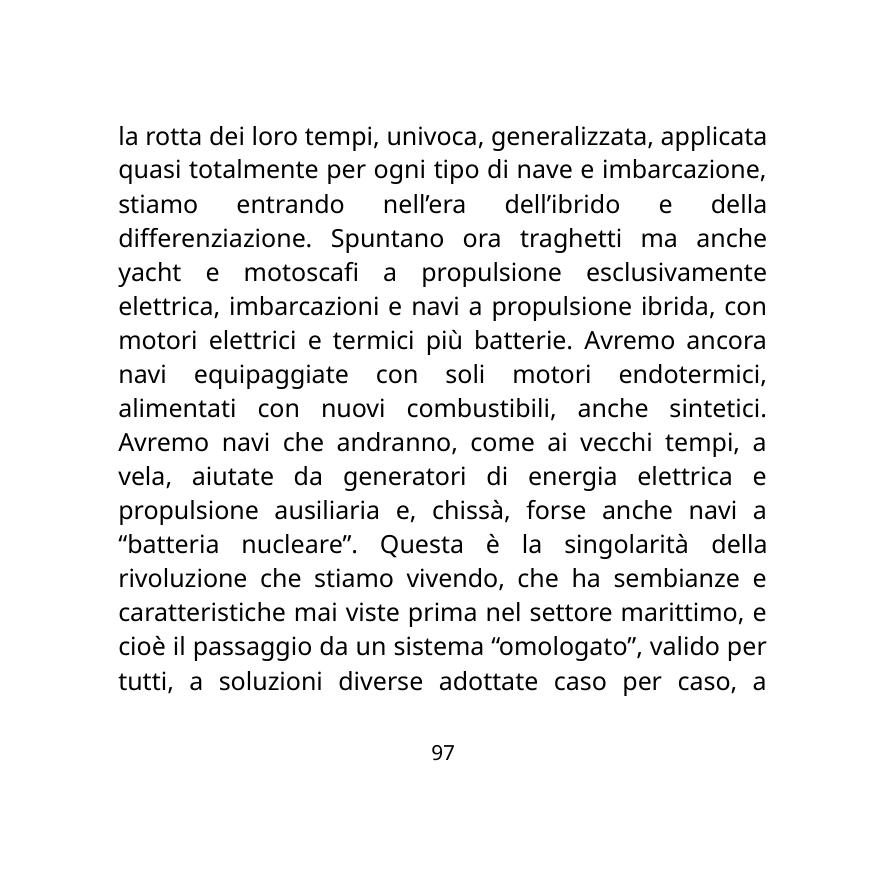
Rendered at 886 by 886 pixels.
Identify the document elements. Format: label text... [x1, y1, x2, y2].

text la rotta dei loro tempi, univoca, generalizzata, applicata quasi totalmente per ogni tipo di nave e imbarcazione, stiamo entrando nell’era dell’ibrido e della differenziazione. Spuntano ora traghetti ma anche yacht e motoscafi a propulsione esclusivamente elettrica, imbarcazioni e navi a propulsione ibrida, con motori elettrici e termici più batterie. Avremo ancora navi equipaggiate con soli motori endotermici, alimentati con nuovi combustibili, anche sintetici. Avremo navi che andranno, come ai vecchi tempi, a vela, aiutate da generatori di energia elettrica e propulsione ausiliaria e, chissà, forse anche navi a “batteria nucleare”. Questa è la singolarità della rivoluzione che stiamo vivendo, che ha sembianze e caratteristiche mai viste prima nel settore marittimo, e cioè il passaggio da un sistema “omologato”, valido per tutti, a soluzioni diverse adottate caso per caso, a [118, 118, 768, 697]
